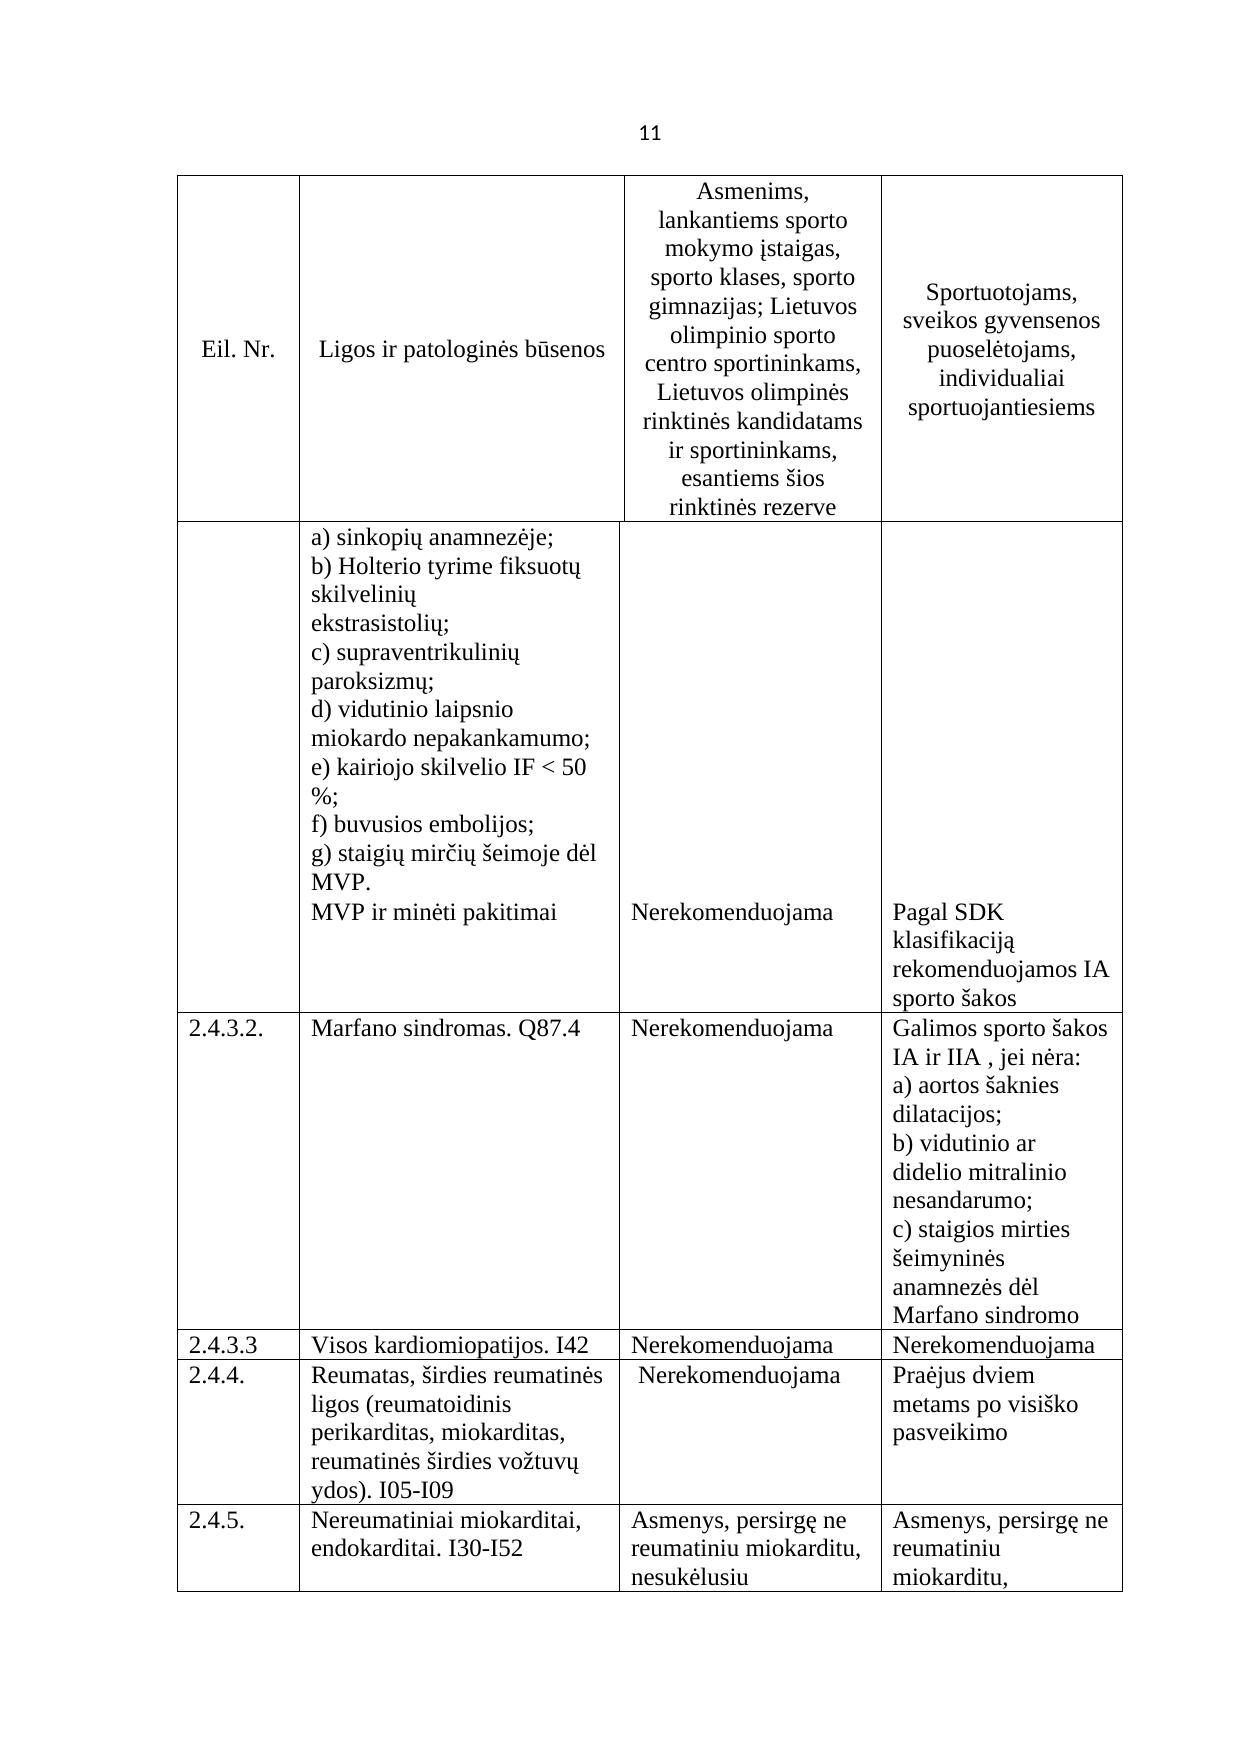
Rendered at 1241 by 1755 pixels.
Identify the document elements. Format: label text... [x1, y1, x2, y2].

table_cell Nerekomenduojama [620, 896, 881, 1012]
table_cell MVP ir minėti pakitimai [300, 896, 619, 1012]
table_header Asmenims, lankantiems sporto mokymo įstaigas, sporto klases, sporto gimnazijas; Lietuvos olimpinio sporto centro sportininkams, Lietuvos olimpinės rinktinės kandidatams ir sportininkams, esantiems šios rinktinės rezerve [625, 176, 881, 521]
table_cell 2.4.4. [178, 1360, 299, 1504]
table_cell [882, 522, 1122, 896]
table_header Eil. Nr. [178, 176, 299, 521]
table_cell 2.4.5. [178, 1505, 299, 1591]
table_cell Nerekomenduojama [620, 1330, 881, 1359]
table_cell 2.4.3.2. [178, 1013, 299, 1329]
table_cell Galimos sporto šakos IA ir IIA , jei nėra: a) aortos šaknies dilatacijos; b) vidutinio ar didelio mitralinio nesandarumo; c) staigios mirties šeimyninės anamnezės dėl Marfano sindromo [882, 1013, 1122, 1329]
table_cell Nerekomenduojama [620, 1013, 881, 1329]
table_cell Nerekomenduojama [882, 1330, 1122, 1359]
table_header Ligos ir patologinės būsenos [300, 176, 624, 521]
table_cell Reumatas, širdies reumatinės ligos (reumatoidinis perikarditas, miokarditas, reumatinės širdies vožtuvų ydos). I05-I09 [300, 1360, 619, 1504]
table_cell [620, 522, 881, 896]
table_cell Nerekomenduojama [620, 1360, 881, 1504]
table_cell Marfano sindromas. Q87.4 [300, 1013, 619, 1329]
table_cell Asmenys, persirgę ne reumatiniu miokarditu, [882, 1505, 1122, 1591]
table_cell a) sinkopių anamnezėje; b) Holterio tyrime fiksuotų skilvelinių ekstrasistolių; c) supraventrikulinių paroksizmų; d) vidutinio laipsnio miokardo nepakankamumo; e) kairiojo skilvelio IF < 50 %; f) buvusios embolijos; g) staigių mirčių šeimoje dėl MVP. [300, 522, 619, 896]
table_cell Visos kardiomiopatijos. I42 [300, 1330, 619, 1359]
table_cell Nereumatiniai miokarditai, endokarditai. I30-I52 [300, 1505, 619, 1591]
table_header Sportuotojams, sveikos gyvensenos puoselėtojams, individualiai sportuojantiesiems [882, 176, 1122, 521]
table_cell 2.4.3.3 [178, 1330, 299, 1359]
table_cell Praėjus dviem metams po visiško pasveikimo [882, 1360, 1122, 1504]
table_cell Asmenys, persirgę ne reumatiniu miokarditu, nesukėlusiu [620, 1505, 881, 1591]
table_cell Pagal SDK klasifikaciją rekomenduojamos IA sporto šakos [882, 896, 1122, 1012]
table_cell [178, 522, 299, 1012]
